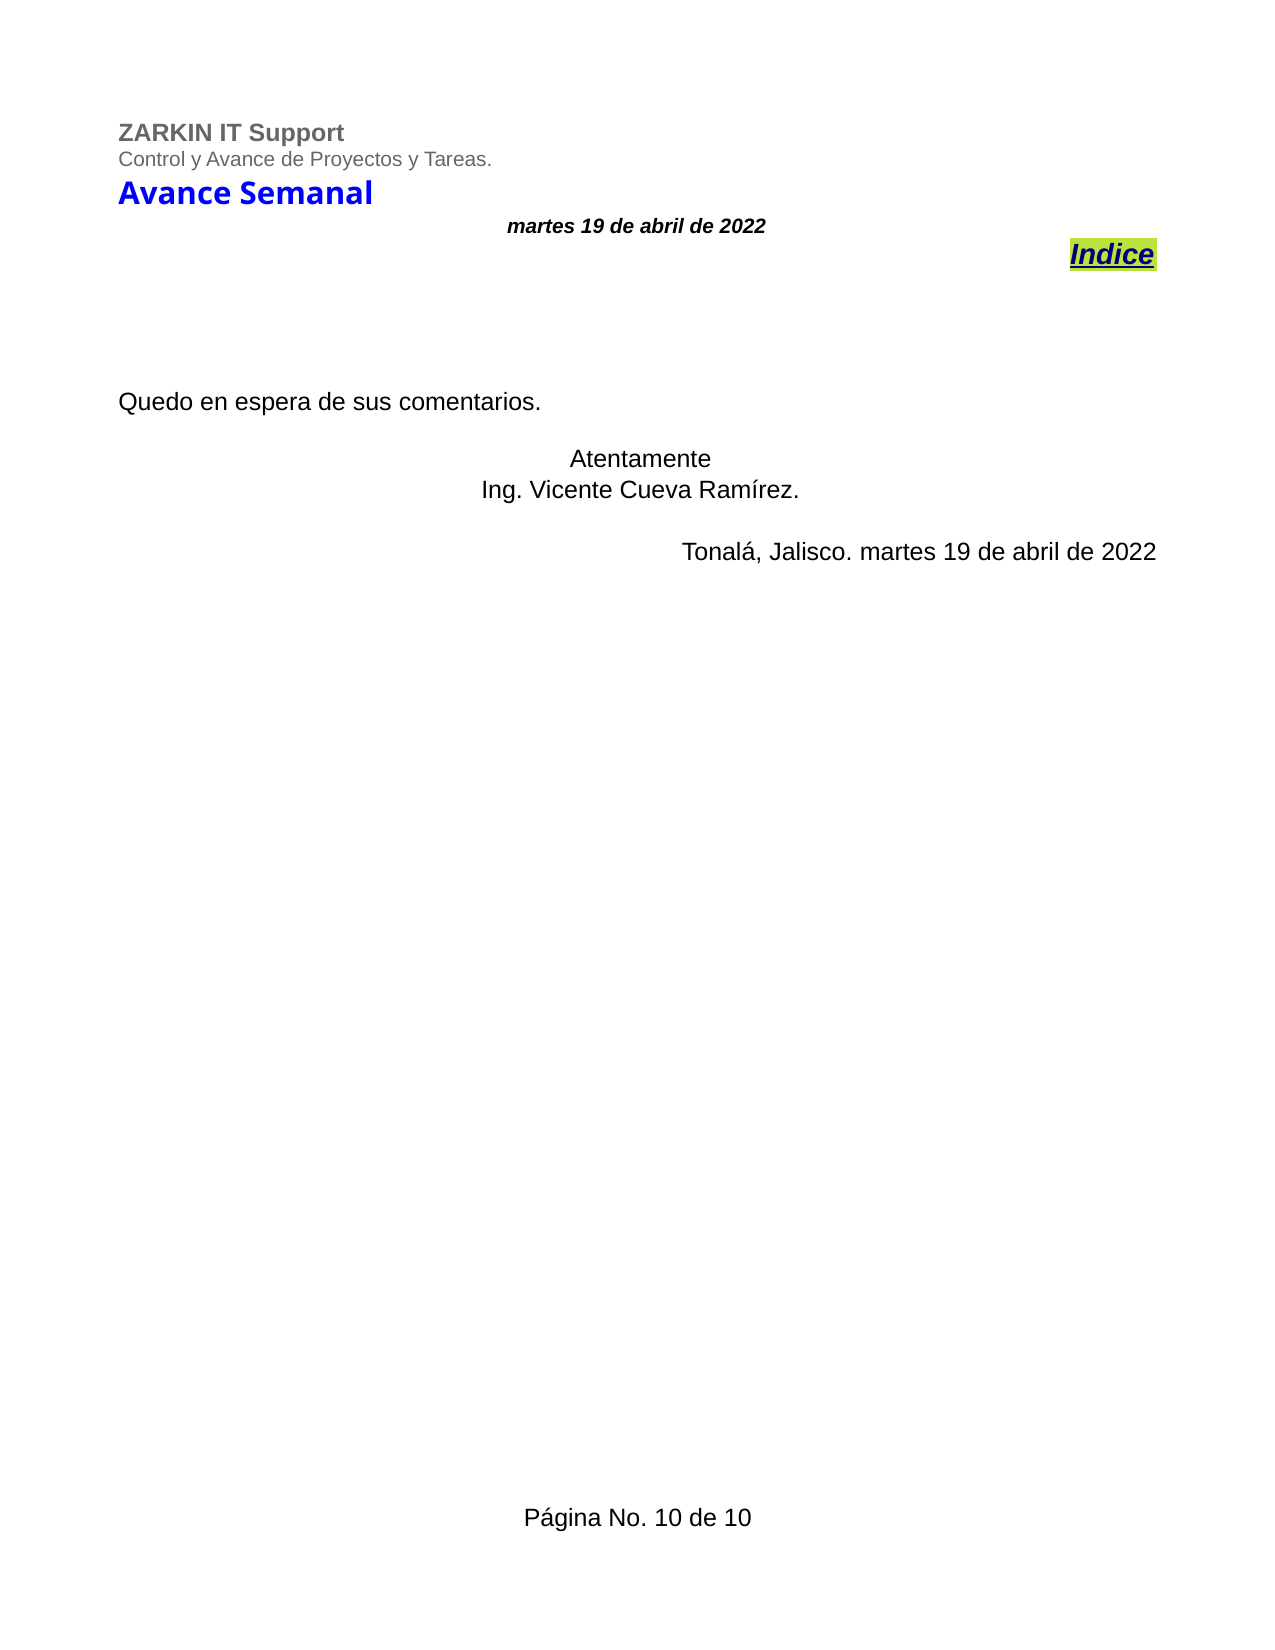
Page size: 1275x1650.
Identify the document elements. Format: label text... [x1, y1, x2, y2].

list Ing. Vicente Cueva Ramírez. [124, 475, 1157, 504]
text Quedo en espera de sus comentarios. [118, 387, 1157, 415]
list Atentamente [124, 444, 1157, 473]
list Tonalá, Jalisco. martes 19 de abril de 2022 [124, 537, 1157, 566]
